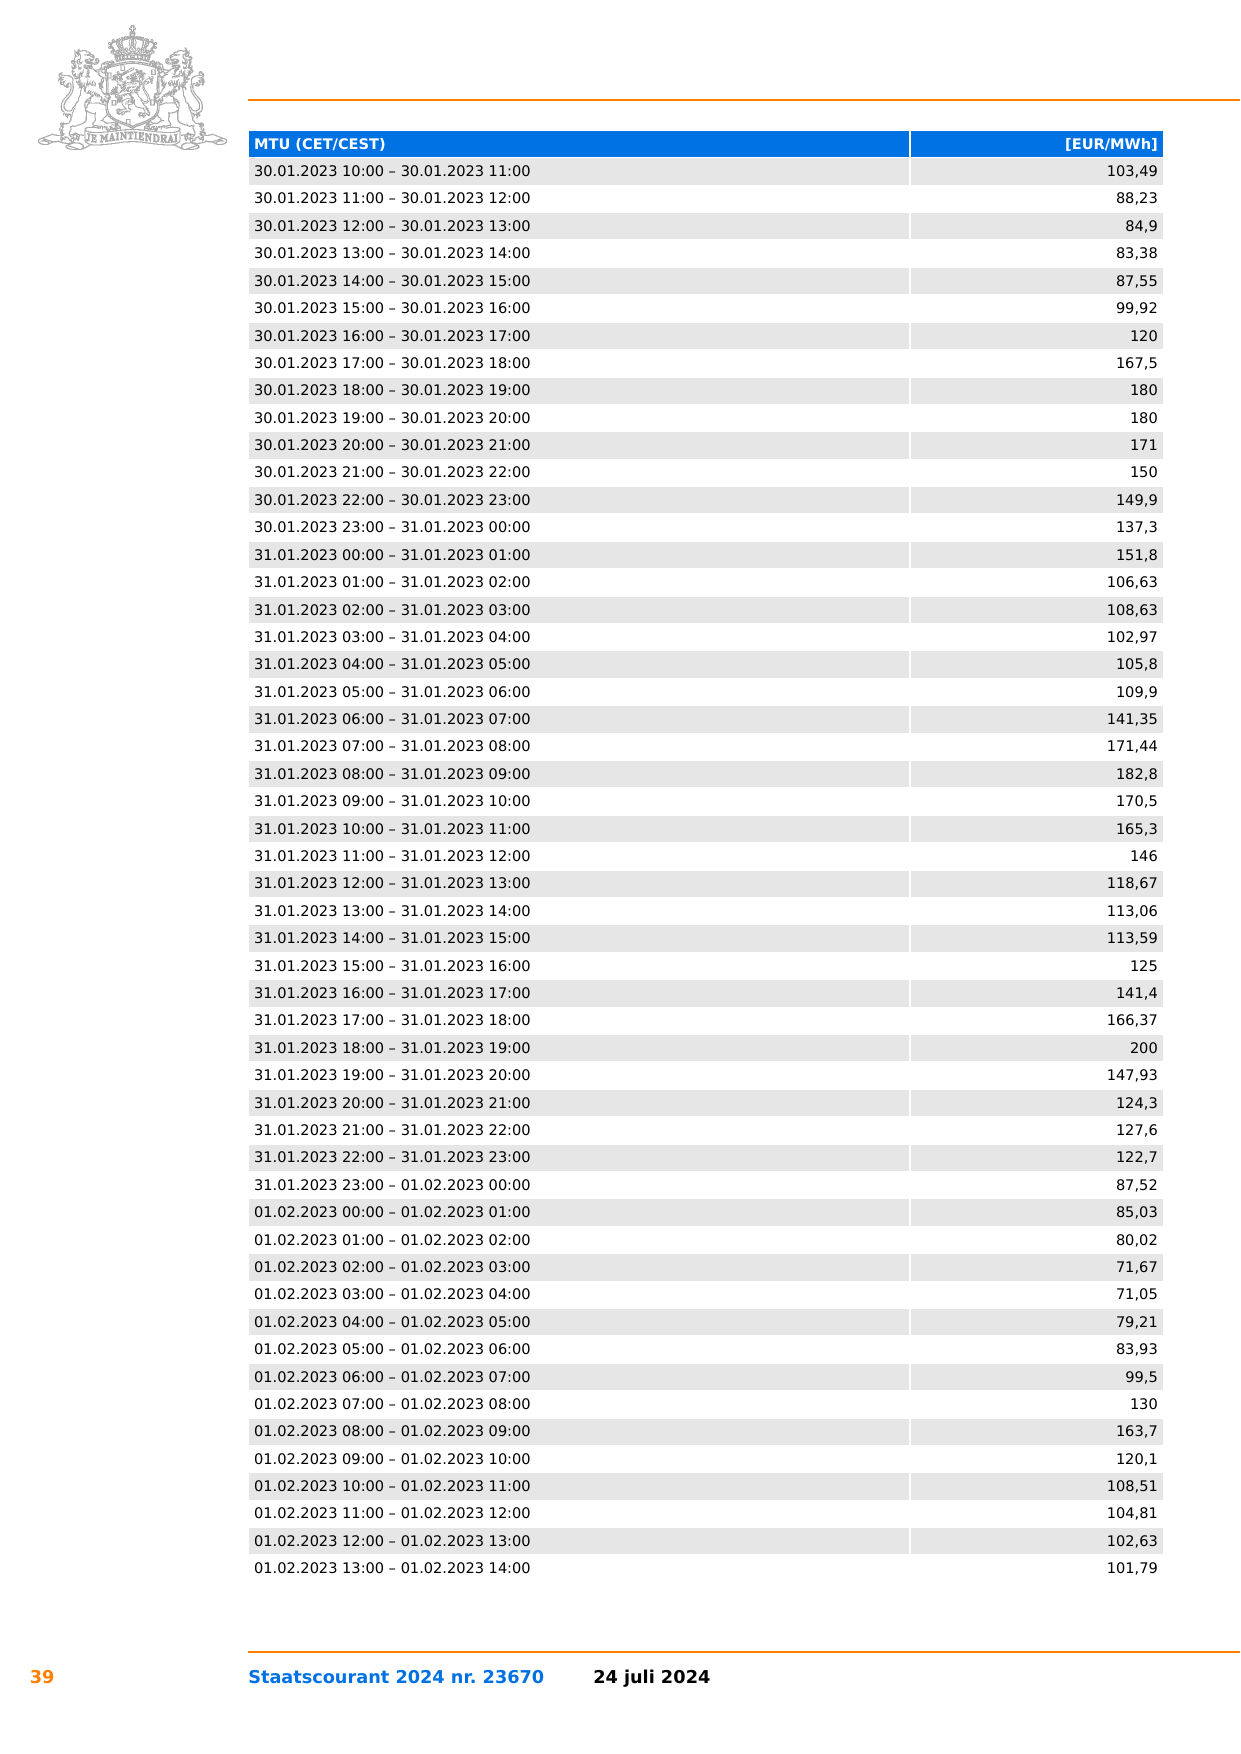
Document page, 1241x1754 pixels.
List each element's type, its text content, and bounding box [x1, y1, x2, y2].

table_cell 118,67 [911, 871, 1163, 897]
table_cell 30.01.2023 20:00 – 30.01.2023 21:00 [249, 432, 909, 459]
table_cell 108,63 [911, 597, 1163, 623]
table_cell 01.02.2023 01:00 – 01.02.2023 02:00 [249, 1227, 909, 1253]
table_cell 171,44 [911, 734, 1163, 760]
table_cell 180 [911, 405, 1163, 431]
table_cell 31.01.2023 21:00 – 31.01.2023 22:00 [249, 1117, 909, 1143]
table_cell 31.01.2023 20:00 – 31.01.2023 21:00 [249, 1090, 909, 1116]
table_cell 30.01.2023 15:00 – 30.01.2023 16:00 [249, 295, 909, 322]
table_cell 79,21 [911, 1309, 1163, 1335]
table_cell 71,67 [911, 1254, 1163, 1281]
table_cell 31.01.2023 03:00 – 31.01.2023 04:00 [249, 624, 909, 650]
table_cell 30.01.2023 14:00 – 30.01.2023 15:00 [249, 268, 909, 294]
table_cell 171 [911, 432, 1163, 459]
table_cell 31.01.2023 15:00 – 31.01.2023 16:00 [249, 953, 909, 979]
table_cell 01.02.2023 06:00 – 01.02.2023 07:00 [249, 1364, 909, 1390]
table_cell 108,51 [911, 1473, 1163, 1500]
table_cell 30.01.2023 18:00 – 30.01.2023 19:00 [249, 378, 909, 404]
table_cell 137,3 [911, 515, 1163, 541]
table_cell 130 [911, 1391, 1163, 1417]
table_cell 127,6 [911, 1117, 1163, 1143]
table_cell 87,52 [911, 1172, 1163, 1198]
table_cell 31.01.2023 07:00 – 31.01.2023 08:00 [249, 734, 909, 760]
table_cell 147,93 [911, 1063, 1163, 1089]
table_cell 31.01.2023 22:00 – 31.01.2023 23:00 [249, 1145, 909, 1171]
table_cell 30.01.2023 16:00 – 30.01.2023 17:00 [249, 323, 909, 349]
table_cell 163,7 [911, 1419, 1163, 1445]
table_cell 01.02.2023 05:00 – 01.02.2023 06:00 [249, 1336, 909, 1363]
table_cell 30.01.2023 11:00 – 30.01.2023 12:00 [249, 186, 909, 212]
table_cell 125 [911, 953, 1163, 979]
table_cell 182,8 [911, 761, 1163, 787]
table_cell 31.01.2023 10:00 – 31.01.2023 11:00 [249, 816, 909, 842]
table_cell 01.02.2023 02:00 – 01.02.2023 03:00 [249, 1254, 909, 1281]
table_cell 170,5 [911, 789, 1163, 815]
table_cell 99,92 [911, 295, 1163, 322]
table_cell 84,9 [911, 213, 1163, 239]
table_cell 141,4 [911, 980, 1163, 1007]
table_cell 30.01.2023 21:00 – 30.01.2023 22:00 [249, 460, 909, 486]
table_cell 31.01.2023 01:00 – 31.01.2023 02:00 [249, 569, 909, 596]
table_cell 88,23 [911, 186, 1163, 212]
table_cell 151,8 [911, 542, 1163, 568]
table_cell 31.01.2023 06:00 – 31.01.2023 07:00 [249, 706, 909, 733]
table_cell 01.02.2023 10:00 – 01.02.2023 11:00 [249, 1473, 909, 1500]
table_cell 120,1 [911, 1446, 1163, 1472]
table_cell 01.02.2023 03:00 – 01.02.2023 04:00 [249, 1282, 909, 1308]
table_cell 01.02.2023 13:00 – 01.02.2023 14:00 [249, 1556, 909, 1582]
picture [38, 25, 227, 150]
table_cell 31.01.2023 05:00 – 31.01.2023 06:00 [249, 679, 909, 705]
table_cell 31.01.2023 00:00 – 31.01.2023 01:00 [249, 542, 909, 568]
table_cell 31.01.2023 18:00 – 31.01.2023 19:00 [249, 1035, 909, 1061]
table_cell 104,81 [911, 1501, 1163, 1527]
table_cell 146 [911, 843, 1163, 869]
table_cell 30.01.2023 17:00 – 30.01.2023 18:00 [249, 350, 909, 376]
table_cell 180 [911, 378, 1163, 404]
table_cell 80,02 [911, 1227, 1163, 1253]
table_cell 167,5 [911, 350, 1163, 376]
table_cell 31.01.2023 04:00 – 31.01.2023 05:00 [249, 651, 909, 678]
table_cell 102,97 [911, 624, 1163, 650]
table_cell 31.01.2023 12:00 – 31.01.2023 13:00 [249, 871, 909, 897]
table_cell 30.01.2023 23:00 – 31.01.2023 00:00 [249, 515, 909, 541]
table_cell 87,55 [911, 268, 1163, 294]
table_cell 99,5 [911, 1364, 1163, 1390]
table_cell 141,35 [911, 706, 1163, 733]
table_cell 83,93 [911, 1336, 1163, 1363]
table_cell 166,37 [911, 1008, 1163, 1034]
table_cell 30.01.2023 19:00 – 30.01.2023 20:00 [249, 405, 909, 431]
table_cell 101,79 [911, 1556, 1163, 1582]
table_cell 200 [911, 1035, 1163, 1061]
table_cell 30.01.2023 12:00 – 30.01.2023 13:00 [249, 213, 909, 239]
table_cell 105,8 [911, 651, 1163, 678]
table_cell 01.02.2023 09:00 – 01.02.2023 10:00 [249, 1446, 909, 1472]
table_cell 103,49 [911, 158, 1163, 185]
table_cell 31.01.2023 16:00 – 31.01.2023 17:00 [249, 980, 909, 1007]
table_header MTU (CET/CEST) [249, 131, 909, 157]
table_cell 122,7 [911, 1145, 1163, 1171]
table_cell 01.02.2023 08:00 – 01.02.2023 09:00 [249, 1419, 909, 1445]
table_cell 31.01.2023 11:00 – 31.01.2023 12:00 [249, 843, 909, 869]
table_cell 30.01.2023 13:00 – 30.01.2023 14:00 [249, 241, 909, 267]
table_cell 01.02.2023 12:00 – 01.02.2023 13:00 [249, 1528, 909, 1554]
table_cell 01.02.2023 04:00 – 01.02.2023 05:00 [249, 1309, 909, 1335]
table_cell 31.01.2023 08:00 – 31.01.2023 09:00 [249, 761, 909, 787]
table_cell 109,9 [911, 679, 1163, 705]
table_cell 120 [911, 323, 1163, 349]
table_cell 113,06 [911, 898, 1163, 924]
table_cell 01.02.2023 11:00 – 01.02.2023 12:00 [249, 1501, 909, 1527]
table_cell 124,3 [911, 1090, 1163, 1116]
table_cell 149,9 [911, 487, 1163, 513]
table_cell 30.01.2023 22:00 – 30.01.2023 23:00 [249, 487, 909, 513]
table_cell 01.02.2023 00:00 – 01.02.2023 01:00 [249, 1199, 909, 1226]
table_cell 31.01.2023 14:00 – 31.01.2023 15:00 [249, 925, 909, 952]
table_header [EUR/MWh] [911, 131, 1163, 157]
table_cell 150 [911, 460, 1163, 486]
table_cell 31.01.2023 23:00 – 01.02.2023 00:00 [249, 1172, 909, 1198]
table_cell 71,05 [911, 1282, 1163, 1308]
table_cell 31.01.2023 19:00 – 31.01.2023 20:00 [249, 1063, 909, 1089]
table_cell 165,3 [911, 816, 1163, 842]
table_cell 85,03 [911, 1199, 1163, 1226]
table_cell 01.02.2023 07:00 – 01.02.2023 08:00 [249, 1391, 909, 1417]
table_cell 113,59 [911, 925, 1163, 952]
table_cell 31.01.2023 17:00 – 31.01.2023 18:00 [249, 1008, 909, 1034]
table_cell 30.01.2023 10:00 – 30.01.2023 11:00 [249, 158, 909, 185]
table_cell 31.01.2023 09:00 – 31.01.2023 10:00 [249, 789, 909, 815]
table_cell 31.01.2023 13:00 – 31.01.2023 14:00 [249, 898, 909, 924]
table_cell 106,63 [911, 569, 1163, 596]
table_cell 83,38 [911, 241, 1163, 267]
table_cell 31.01.2023 02:00 – 31.01.2023 03:00 [249, 597, 909, 623]
table_cell 102,63 [911, 1528, 1163, 1554]
